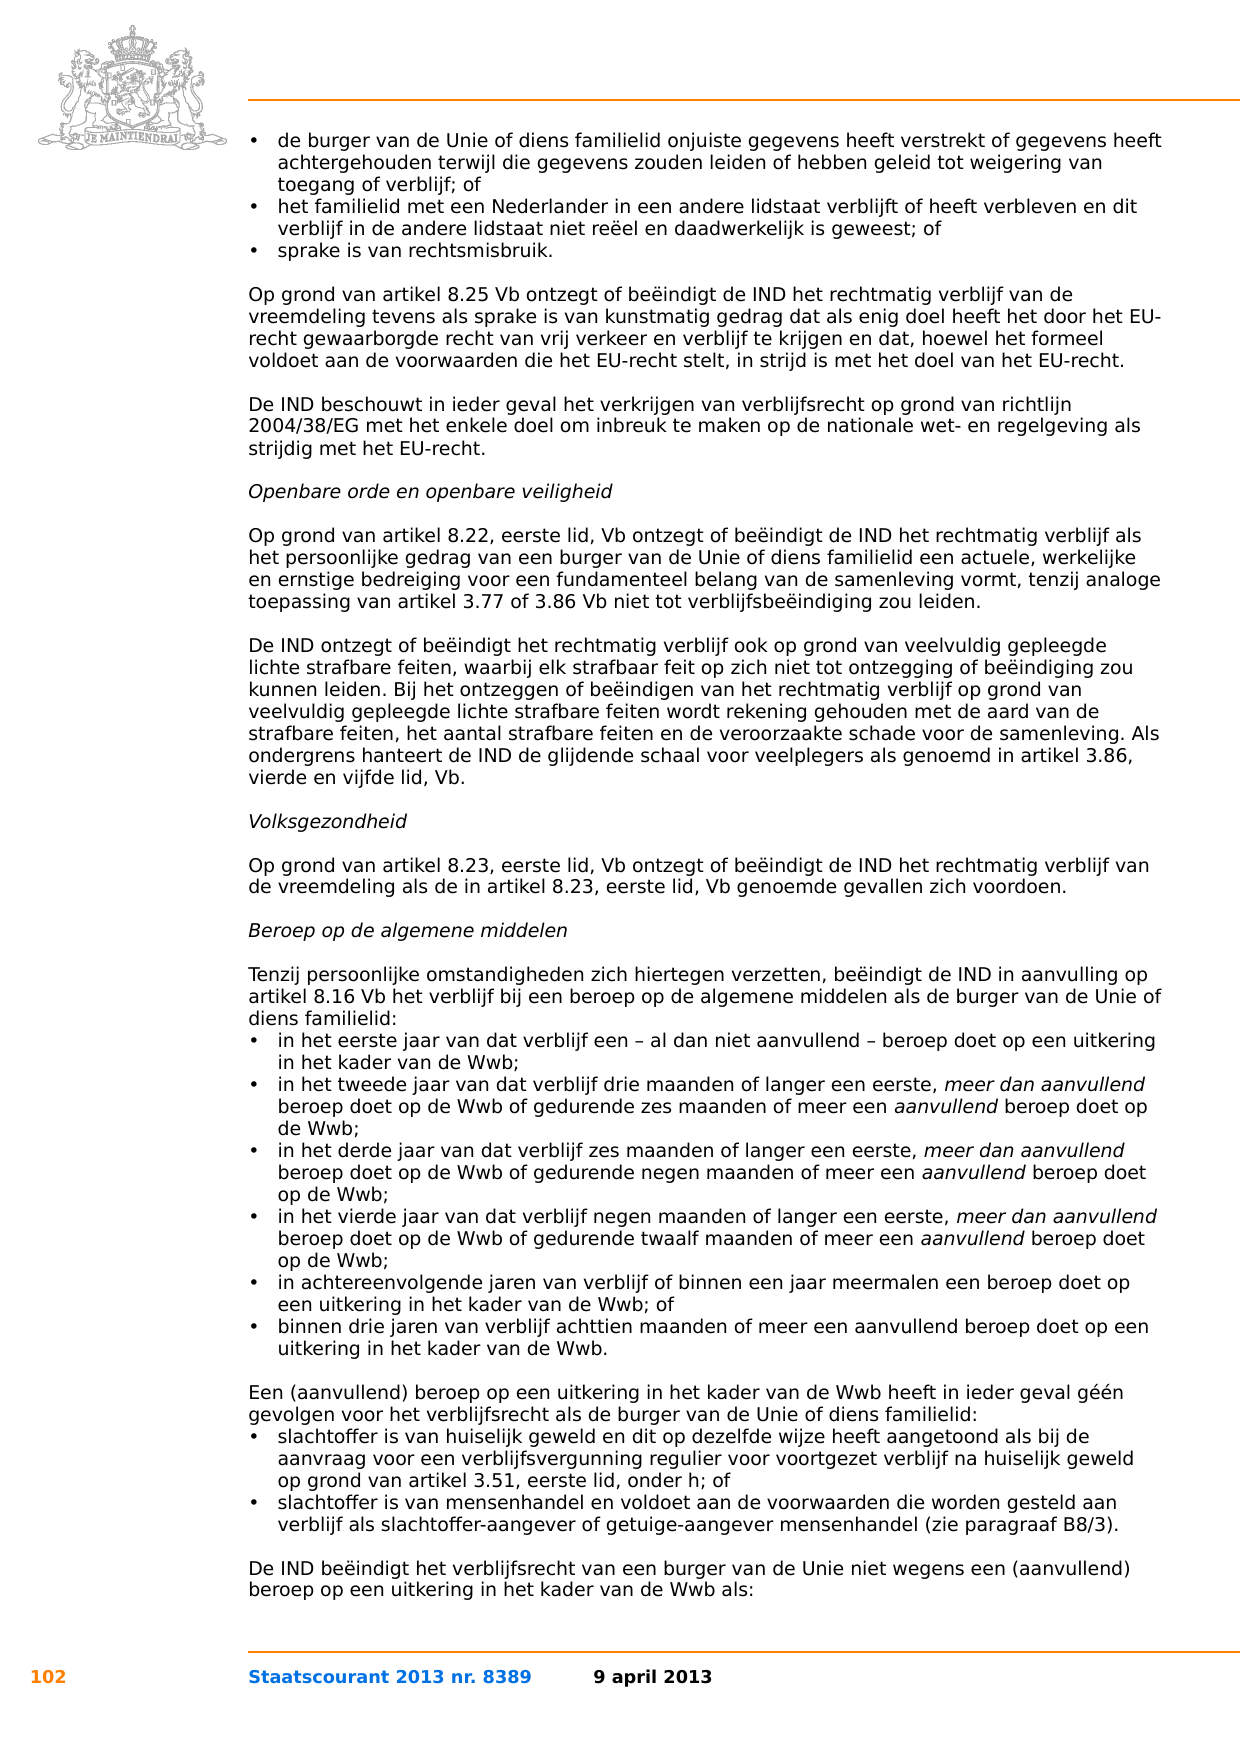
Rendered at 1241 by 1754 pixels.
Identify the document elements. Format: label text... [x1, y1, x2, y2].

picture [38, 25, 227, 150]
text Tenzij persoonlijke omstandigheden zich hiertegen verzetten, beëindigt de IND in aanvulling op artikel 8.16 Vb het verblijf bij een beroep op de algemene middelen als de burger van de Unie of diens familielid: [248, 964, 1163, 1030]
text Op grond van artikel 8.25 Vb ontzegt of beëindigt de IND het rechtmatig verblijf van de vreemdeling tevens als sprake is van kunstmatig gedrag dat als enig doel heeft het door het EU-recht gewaarborgde recht van vrij verkeer en verblijf te krijgen en dat, hoewel het formeel voldoet aan de voorwaarden die het EU-recht stelt, in strijd is met het doel van het EU-recht. [248, 284, 1163, 372]
text De IND beëindigt het verblijfsrecht van een burger van de Unie niet wegens een (aanvullend) beroep op een uitkering in het kader van de Wwb als: [248, 1557, 1163, 1601]
text • binnen drie jaren van verblijf achttien maanden of meer een aanvullend beroep doet op een uitkering in het kader van de Wwb. [248, 1316, 1163, 1360]
text Een (aanvullend) beroep op een uitkering in het kader van de Wwb heeft in ieder geval géén gevolgen voor het verblijfsrecht als de burger van de Unie of diens familielid: [248, 1382, 1163, 1426]
text De IND beschouwt in ieder geval het verkrijgen van verblijfsrecht op grond van richtlijn 2004/38/EG met het enkele doel om inbreuk te maken op de nationale wet- en regelgeving als strijdig met het EU-recht. [248, 393, 1163, 459]
text • in achtereenvolgende jaren van verblijf of binnen een jaar meermalen een beroep doet op een uitkering in het kader van de Wwb; of [248, 1272, 1163, 1316]
text • in het eerste jaar van dat verblijf een – al dan niet aanvullend – beroep doet op een uitkering in het kader van de Wwb; [248, 1030, 1163, 1074]
subtitle Openbare orde en openbare veiligheid [248, 481, 1163, 503]
text • sprake is van rechtsmisbruik. [248, 240, 1163, 262]
text Op grond van artikel 8.22, eerste lid, Vb ontzegt of beëindigt de IND het rechtmatig verblijf als het persoonlijke gedrag van een burger van de Unie of diens familielid een actuele, werkelijke en ernstige bedreiging voor een fundamenteel belang van de samenleving vormt, tenzij analoge toepassing van artikel 3.77 of 3.86 Vb niet tot verblijfsbeëindiging zou leiden. [248, 525, 1163, 613]
subtitle Volksgezondheid [248, 811, 1163, 833]
text • in het tweede jaar van dat verblijf drie maanden of langer een eerste, meer dan aanvullend beroep doet op de Wwb of gedurende zes maanden of meer een aanvullend beroep doet op de Wwb; [248, 1074, 1163, 1140]
subtitle Beroep op de algemene middelen [248, 920, 1163, 942]
text Op grond van artikel 8.23, eerste lid, Vb ontzegt of beëindigt de IND het rechtmatig verblijf van de vreemdeling als de in artikel 8.23, eerste lid, Vb genoemde gevallen zich voordoen. [248, 854, 1163, 898]
text • slachtoffer is van mensenhandel en voldoet aan de voorwaarden die worden gesteld aan verblijf als slachtoffer-aangever of getuige-aangever mensenhandel (zie paragraaf B8/3). [248, 1492, 1163, 1536]
text • de burger van de Unie of diens familielid onjuiste gegevens heeft verstrekt of gegevens heeft achtergehouden terwijl die gegevens zouden leiden of hebben geleid tot weigering van toegang of verblijf; of [248, 130, 1163, 196]
text De IND ontzegt of beëindigt het rechtmatig verblijf ook op grond van veelvuldig gepleegde lichte strafbare feiten, waarbij elk strafbaar feit op zich niet tot ontzegging of beëindiging zou kunnen leiden. Bij het ontzeggen of beëindigen van het rechtmatig verblijf op grond van veelvuldig gepleegde lichte strafbare feiten wordt rekening gehouden met de aard van de strafbare feiten, het aantal strafbare feiten en de veroorzaakte schade voor de samenleving. Als ondergrens hanteert de IND de glijdende schaal voor veelplegers als genoemd in artikel 3.86, vierde en vijfde lid, Vb. [248, 635, 1163, 789]
text • in het derde jaar van dat verblijf zes maanden of langer een eerste, meer dan aanvullend beroep doet op de Wwb of gedurende negen maanden of meer een aanvullend beroep doet op de Wwb; [248, 1140, 1163, 1206]
text • het familielid met een Nederlander in een andere lidstaat verblijft of heeft verbleven en dit verblijf in de andere lidstaat niet reëel en daadwerkelijk is geweest; of [248, 196, 1163, 240]
text • slachtoffer is van huiselijk geweld en dit op dezelfde wijze heeft aangetoond als bij de aanvraag voor een verblijfsvergunning regulier voor voortgezet verblijf na huiselijk geweld op grond van artikel 3.51, eerste lid, onder h; of [248, 1426, 1163, 1492]
text • in het vierde jaar van dat verblijf negen maanden of langer een eerste, meer dan aanvullend beroep doet op de Wwb of gedurende twaalf maanden of meer een aanvullend beroep doet op de Wwb; [248, 1206, 1163, 1272]
